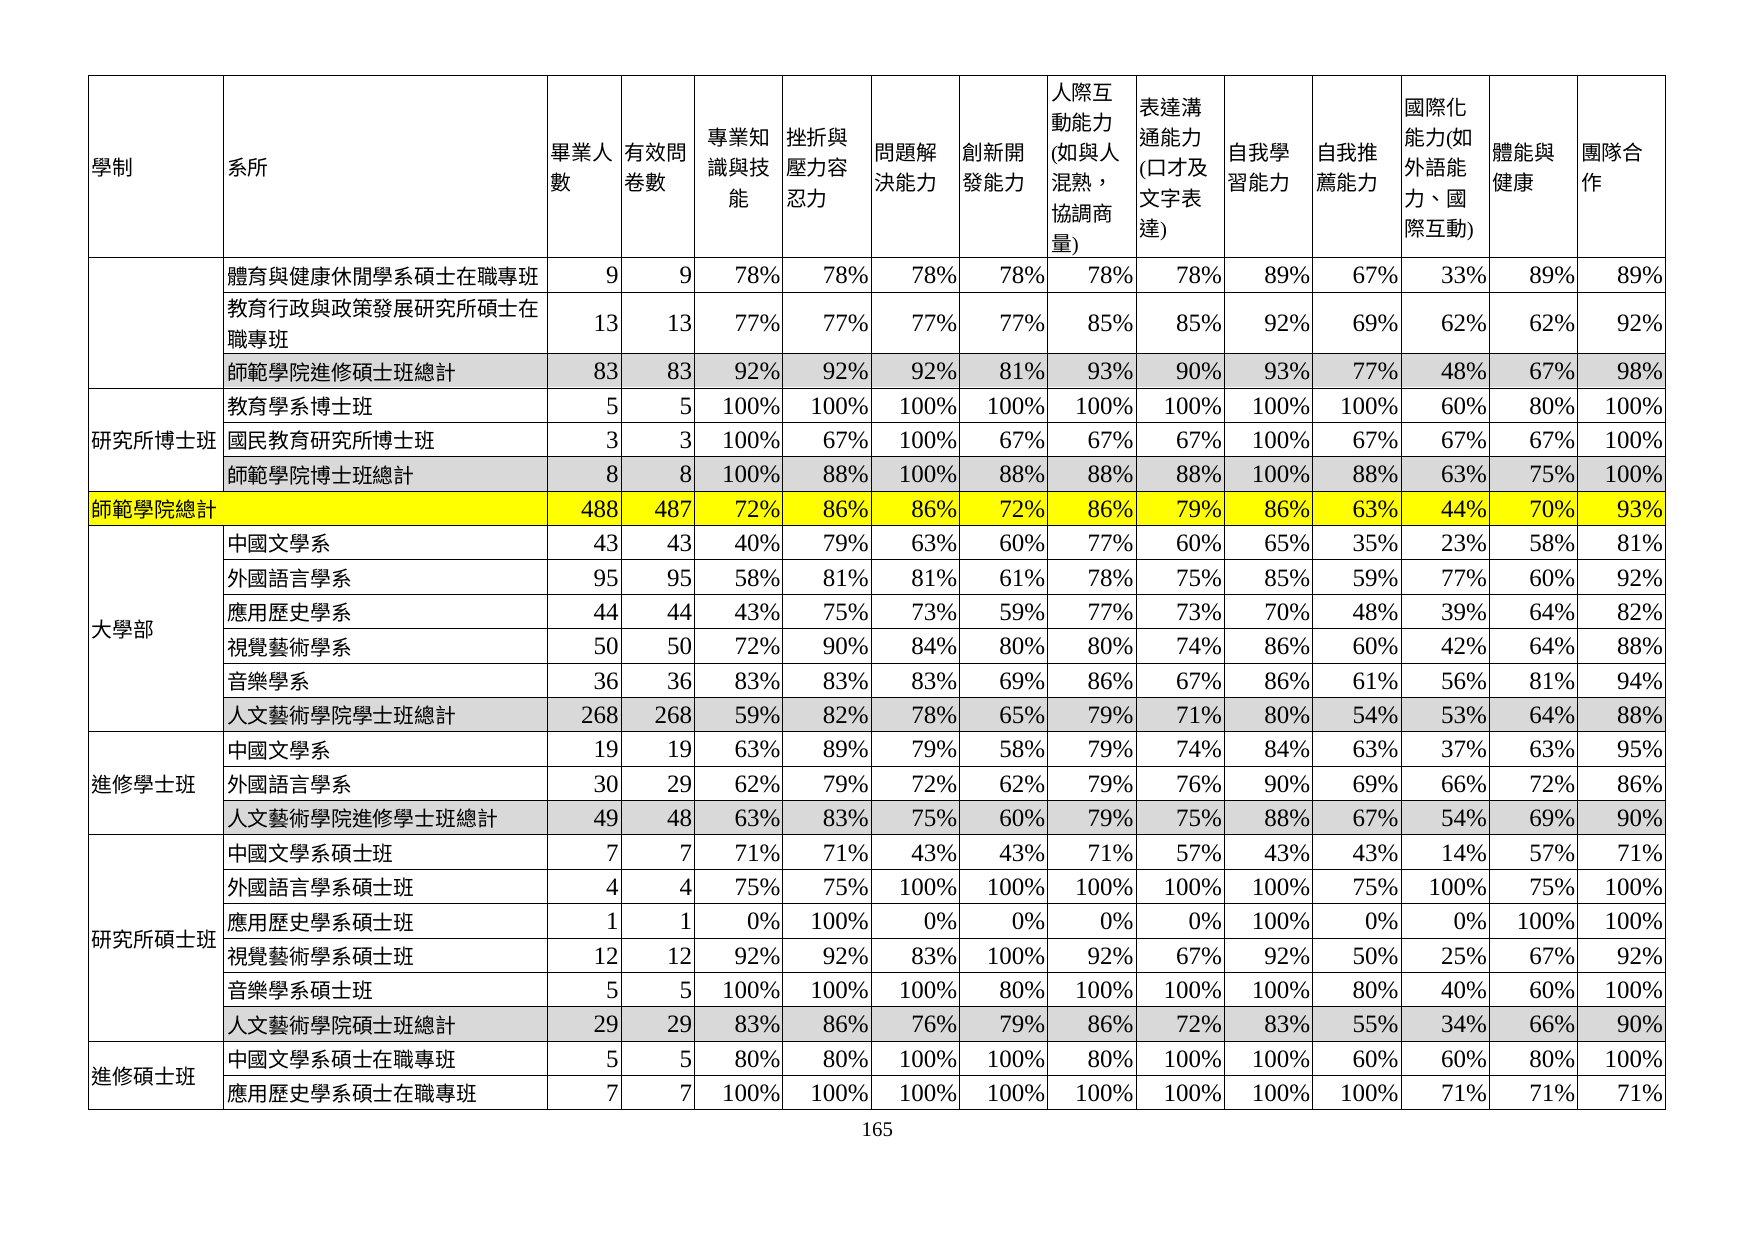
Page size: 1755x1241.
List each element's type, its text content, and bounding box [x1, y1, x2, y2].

table_cell 83% [1225, 1007, 1312, 1041]
table_cell 教育學系博士班 [224, 389, 547, 422]
table_cell 73% [1137, 595, 1224, 628]
table_cell 95% [1578, 732, 1665, 766]
table_cell 67% [1490, 939, 1577, 972]
table_cell 100% [1578, 457, 1665, 491]
table_cell 78% [1137, 258, 1224, 292]
table_cell 78% [783, 258, 871, 292]
table_cell 100% [1137, 973, 1224, 1006]
table_cell 86% [783, 1007, 871, 1041]
table_cell 77% [1402, 560, 1489, 594]
table_header 學制 [89, 76, 223, 257]
table_cell 44 [622, 595, 694, 628]
table_cell 88% [1137, 457, 1224, 491]
table_cell 93% [1048, 354, 1136, 387]
table_cell 83 [622, 354, 694, 387]
table_cell 61% [1313, 664, 1401, 697]
table_cell 75% [1137, 801, 1224, 834]
table_cell 86% [1578, 767, 1665, 800]
table_cell 75% [1137, 560, 1224, 594]
table_cell 78% [1048, 258, 1136, 292]
table_cell 14% [1402, 835, 1489, 869]
table_cell 0% [1402, 904, 1489, 937]
table_cell 79% [1137, 492, 1224, 525]
table_cell 40% [1402, 973, 1489, 1006]
table_cell 83% [695, 664, 782, 697]
table_cell 0% [1137, 904, 1224, 937]
table_cell 60% [1490, 973, 1577, 1006]
table_cell 48 [622, 801, 694, 834]
table_cell 7 [548, 1076, 621, 1109]
table_header 問題解決能力 [872, 76, 959, 257]
table_cell 69% [1313, 767, 1401, 800]
table_cell 75% [1313, 870, 1401, 903]
table_cell 79% [783, 526, 871, 559]
table_cell 54% [1402, 801, 1489, 834]
table_cell 中國文學系 [224, 732, 547, 766]
table_cell 外國語言學系 [224, 767, 547, 800]
table_cell 50 [622, 629, 694, 662]
table_cell 7 [548, 835, 621, 869]
table_cell 80% [1490, 1042, 1577, 1075]
table_cell 50% [1313, 939, 1401, 972]
table_cell 88% [960, 457, 1047, 491]
table_cell 8 [548, 457, 621, 491]
table_cell 44 [548, 595, 621, 628]
table_cell 80% [783, 1042, 871, 1075]
table_cell 90% [1137, 354, 1224, 387]
table_cell 95 [622, 560, 694, 594]
table_cell 19 [548, 732, 621, 766]
table_cell 82% [783, 698, 871, 731]
table_cell 81% [783, 560, 871, 594]
table_cell 81% [872, 560, 959, 594]
table_cell 9 [622, 258, 694, 292]
table_cell 90% [783, 629, 871, 662]
table_cell 77% [872, 293, 959, 353]
table_cell 應用歷史學系 [224, 595, 547, 628]
table_cell 100% [1313, 389, 1401, 422]
table_cell 77% [960, 293, 1047, 353]
table_cell 85% [1137, 293, 1224, 353]
table_cell 92% [1225, 293, 1312, 353]
table_cell 77% [1048, 595, 1136, 628]
table_cell 83% [783, 801, 871, 834]
table_cell 100% [960, 870, 1047, 903]
table_cell 86% [872, 492, 959, 525]
table_cell 100% [1578, 423, 1665, 456]
table_cell 48% [1313, 595, 1401, 628]
table_cell 95 [548, 560, 621, 594]
table_cell 60% [1137, 526, 1224, 559]
table_cell 72% [1490, 767, 1577, 800]
table_cell 29 [622, 1007, 694, 1041]
table_cell 57% [1137, 835, 1224, 869]
table_cell 進修碩士班 [89, 1042, 223, 1109]
table_cell 0% [872, 904, 959, 937]
table_cell 100% [1225, 1042, 1312, 1075]
table_cell 43% [695, 595, 782, 628]
table_cell 100% [960, 1076, 1047, 1109]
table_cell 0% [1313, 904, 1401, 937]
table_cell 43% [1225, 835, 1312, 869]
table_cell 100% [1137, 1076, 1224, 1109]
table_cell 中國文學系碩士在職專班 [224, 1042, 547, 1075]
table_cell 86% [1225, 664, 1312, 697]
table_cell 58% [695, 560, 782, 594]
table_cell 29 [622, 767, 694, 800]
table_cell 研究所碩士班 [89, 835, 223, 1041]
table_cell 83% [872, 664, 959, 697]
table_cell 67% [960, 423, 1047, 456]
table_cell 62% [960, 767, 1047, 800]
table_cell 4 [548, 870, 621, 903]
table_cell 86% [783, 492, 871, 525]
table_cell 67% [1490, 423, 1577, 456]
table_cell 67% [1137, 423, 1224, 456]
table_cell 86% [1048, 1007, 1136, 1041]
table_cell 5 [548, 389, 621, 422]
table_cell 教育行政與政策發展研究所碩士在職專班 [224, 293, 547, 353]
table_cell 80% [1490, 389, 1577, 422]
table_cell 100% [1225, 904, 1312, 937]
table_cell 81% [960, 354, 1047, 387]
table_cell 61% [960, 560, 1047, 594]
table_cell 88% [1578, 629, 1665, 662]
table_cell 19 [622, 732, 694, 766]
table_cell 49 [548, 801, 621, 834]
table_cell 83 [548, 354, 621, 387]
table_cell 100% [1048, 973, 1136, 1006]
table_cell 100% [1313, 1076, 1401, 1109]
table_cell 100% [695, 423, 782, 456]
table_cell 64% [1490, 595, 1577, 628]
table_cell 88% [1225, 801, 1312, 834]
table_cell 研究所博士班 [89, 389, 223, 491]
table_cell 36 [548, 664, 621, 697]
table_cell 268 [548, 698, 621, 731]
table_cell 67% [1313, 423, 1401, 456]
table_cell 75% [1490, 870, 1577, 903]
table_cell 88% [1578, 698, 1665, 731]
table_cell 62% [695, 767, 782, 800]
table_cell 音樂學系 [224, 664, 547, 697]
table_cell 487 [622, 492, 694, 525]
table_cell 100% [1578, 1042, 1665, 1075]
table_cell 71% [1578, 835, 1665, 869]
table_cell 82% [1578, 595, 1665, 628]
table_cell 75% [783, 870, 871, 903]
table_cell 65% [1225, 526, 1312, 559]
table_cell 23% [1402, 526, 1489, 559]
table_cell 80% [1225, 698, 1312, 731]
table_cell 67% [1313, 258, 1401, 292]
table_cell 師範學院總計 [89, 492, 547, 525]
table_cell 48% [1402, 354, 1489, 387]
table_cell 40% [695, 526, 782, 559]
table_cell 79% [872, 732, 959, 766]
table_cell 89% [1225, 258, 1312, 292]
table_cell 43 [622, 526, 694, 559]
table_cell 93% [1225, 354, 1312, 387]
table_cell 100% [960, 389, 1047, 422]
table_cell 5 [548, 973, 621, 1006]
table_cell 100% [695, 457, 782, 491]
table_header 挫折與壓力容忍力 [783, 76, 871, 257]
table_cell 1 [622, 904, 694, 937]
table_cell 92% [783, 354, 871, 387]
table_cell 67% [1490, 354, 1577, 387]
table_cell 78% [872, 698, 959, 731]
table_cell 81% [1490, 664, 1577, 697]
table_cell 29 [548, 1007, 621, 1041]
table_cell 77% [1048, 526, 1136, 559]
table_cell 43 [548, 526, 621, 559]
table_cell 音樂學系碩士班 [224, 973, 547, 1006]
table_cell 90% [1578, 1007, 1665, 1041]
table_cell 72% [872, 767, 959, 800]
table_cell 94% [1578, 664, 1665, 697]
table_cell 74% [1137, 732, 1224, 766]
table_cell 67% [783, 423, 871, 456]
table_cell 67% [1313, 801, 1401, 834]
table_cell 92% [695, 354, 782, 387]
table_cell 71% [783, 835, 871, 869]
table_cell 57% [1490, 835, 1577, 869]
table_cell 42% [1402, 629, 1489, 662]
table_cell 88% [783, 457, 871, 491]
table_cell 78% [872, 258, 959, 292]
table_cell 100% [1225, 389, 1312, 422]
table_cell 80% [960, 973, 1047, 1006]
table_cell 76% [872, 1007, 959, 1041]
table_header 畢業人數 [548, 76, 621, 257]
table_cell 國民教育研究所博士班 [224, 423, 547, 456]
table_cell 80% [695, 1042, 782, 1075]
table_header 體能與健康 [1490, 76, 1577, 257]
table_cell 3 [622, 423, 694, 456]
table_cell 86% [1048, 664, 1136, 697]
table_cell 33% [1402, 258, 1489, 292]
table_cell 67% [1137, 664, 1224, 697]
table_cell 80% [960, 629, 1047, 662]
table_cell 100% [872, 457, 959, 491]
table_cell 488 [548, 492, 621, 525]
table_cell 92% [1578, 939, 1665, 972]
table_cell 0% [960, 904, 1047, 937]
table_cell 83% [872, 939, 959, 972]
table_cell 75% [872, 801, 959, 834]
table_cell 60% [1490, 560, 1577, 594]
table_cell 84% [1225, 732, 1312, 766]
table_cell 100% [1137, 389, 1224, 422]
table_cell 70% [1225, 595, 1312, 628]
table_cell 0% [695, 904, 782, 937]
table_cell 人文藝術學院進修學士班總計 [224, 801, 547, 834]
table_cell 1 [548, 904, 621, 937]
table_cell 100% [872, 1042, 959, 1075]
table_cell 100% [695, 1076, 782, 1109]
table_cell 90% [1225, 767, 1312, 800]
table_cell 93% [1578, 492, 1665, 525]
table_cell 100% [1578, 904, 1665, 937]
table_cell 84% [872, 629, 959, 662]
table_cell 92% [1225, 939, 1312, 972]
table_cell 98% [1578, 354, 1665, 387]
table_cell 100% [1225, 1076, 1312, 1109]
table_cell 60% [1313, 1042, 1401, 1075]
table_cell 視覺藝術學系碩士班 [224, 939, 547, 972]
table_cell 56% [1402, 664, 1489, 697]
table_cell 100% [1048, 870, 1136, 903]
table_cell 71% [1578, 1076, 1665, 1109]
table_cell 44% [1402, 492, 1489, 525]
table_cell 69% [960, 664, 1047, 697]
table_cell 78% [1048, 560, 1136, 594]
table_cell 79% [1048, 732, 1136, 766]
table_cell 100% [1137, 1042, 1224, 1075]
table_header 自我推薦能力 [1313, 76, 1401, 257]
table_cell 中國文學系碩士班 [224, 835, 547, 869]
table_header 專業知識與技能 [695, 76, 782, 257]
table_cell 92% [695, 939, 782, 972]
table_cell 88% [1313, 457, 1401, 491]
table_cell 72% [1137, 1007, 1224, 1041]
table_cell 53% [1402, 698, 1489, 731]
table_cell 43% [960, 835, 1047, 869]
table_cell 應用歷史學系碩士在職專班 [224, 1076, 547, 1109]
table_cell 78% [695, 258, 782, 292]
table_cell 58% [1490, 526, 1577, 559]
table_cell 79% [1048, 767, 1136, 800]
table_cell 100% [1225, 973, 1312, 1006]
table_cell 大學部 [89, 526, 223, 731]
table_cell 100% [872, 423, 959, 456]
table_cell 9 [548, 258, 621, 292]
table_cell 73% [872, 595, 959, 628]
table_cell 59% [1313, 560, 1401, 594]
table_cell 100% [1225, 870, 1312, 903]
table_cell 25% [1402, 939, 1489, 972]
table_cell 58% [960, 732, 1047, 766]
table_cell 35% [1313, 526, 1401, 559]
table_cell 39% [1402, 595, 1489, 628]
table_cell 34% [1402, 1007, 1489, 1041]
table_cell 70% [1490, 492, 1577, 525]
table_cell 37% [1402, 732, 1489, 766]
table_cell 60% [1402, 1042, 1489, 1075]
table_cell 67% [1137, 939, 1224, 972]
table_cell 100% [695, 973, 782, 1006]
table_cell 43% [1313, 835, 1401, 869]
table_cell 100% [1490, 904, 1577, 937]
table_cell 92% [1578, 293, 1665, 353]
table_cell 64% [1490, 629, 1577, 662]
table_cell 71% [1137, 698, 1224, 731]
table_cell 90% [1578, 801, 1665, 834]
table_cell [89, 258, 223, 387]
table_cell 86% [1225, 492, 1312, 525]
table_cell 5 [622, 389, 694, 422]
table_cell 63% [1313, 492, 1401, 525]
table_cell 77% [783, 293, 871, 353]
table_cell 63% [695, 732, 782, 766]
table_cell 7 [622, 1076, 694, 1109]
table_cell 100% [872, 973, 959, 1006]
table_cell 13 [548, 293, 621, 353]
table_cell 13 [622, 293, 694, 353]
table_cell 63% [695, 801, 782, 834]
table_header 團隊合作 [1578, 76, 1665, 257]
table_cell 92% [872, 354, 959, 387]
table_cell 63% [1490, 732, 1577, 766]
table_header 系所 [224, 76, 547, 257]
table_cell 12 [548, 939, 621, 972]
table_cell 100% [783, 973, 871, 1006]
table_cell 視覺藝術學系 [224, 629, 547, 662]
table_cell 75% [783, 595, 871, 628]
table_cell 89% [1578, 258, 1665, 292]
table_cell 100% [960, 939, 1047, 972]
table_cell 72% [695, 629, 782, 662]
table_cell 60% [1313, 629, 1401, 662]
table_cell 69% [1313, 293, 1401, 353]
table_cell 79% [960, 1007, 1047, 1041]
table_cell 77% [695, 293, 782, 353]
table_cell 100% [872, 1076, 959, 1109]
table_cell 71% [1490, 1076, 1577, 1109]
table_header 有效問卷數 [622, 76, 694, 257]
table_cell 100% [1048, 1076, 1136, 1109]
table_cell 100% [783, 1076, 871, 1109]
table_cell 63% [1313, 732, 1401, 766]
table_cell 62% [1402, 293, 1489, 353]
table_cell 67% [1402, 423, 1489, 456]
table_cell 92% [1048, 939, 1136, 972]
table_cell 66% [1490, 1007, 1577, 1041]
table_cell 100% [872, 870, 959, 903]
table_cell 74% [1137, 629, 1224, 662]
table_cell 62% [1490, 293, 1577, 353]
table_cell 69% [1490, 801, 1577, 834]
table_cell 50 [548, 629, 621, 662]
table_cell 5 [548, 1042, 621, 1075]
table_header 人際互動能力(如與人混熟，協調商量) [1048, 76, 1136, 257]
table_cell 100% [1578, 973, 1665, 1006]
table_cell 59% [695, 698, 782, 731]
table_cell 5 [622, 1042, 694, 1075]
table_cell 79% [1048, 801, 1136, 834]
table_cell 體育與健康休閒學系碩士在職專班 [224, 258, 547, 292]
table_cell 外國語言學系碩士班 [224, 870, 547, 903]
table_cell 55% [1313, 1007, 1401, 1041]
table_cell 64% [1490, 698, 1577, 731]
table_cell 92% [1578, 560, 1665, 594]
table_cell 進修學士班 [89, 732, 223, 834]
table_cell 30 [548, 767, 621, 800]
table_cell 80% [1313, 973, 1401, 1006]
table_cell 60% [960, 526, 1047, 559]
table_cell 63% [872, 526, 959, 559]
table_cell 100% [1048, 389, 1136, 422]
table_cell 67% [1048, 423, 1136, 456]
table_cell 85% [1225, 560, 1312, 594]
table_cell 86% [1048, 492, 1136, 525]
table_cell 應用歷史學系碩士班 [224, 904, 547, 937]
table_cell 54% [1313, 698, 1401, 731]
table_cell 66% [1402, 767, 1489, 800]
table_cell 71% [695, 835, 782, 869]
table_cell 63% [1402, 457, 1489, 491]
table_cell 80% [1048, 629, 1136, 662]
table_cell 60% [1402, 389, 1489, 422]
table_cell 72% [695, 492, 782, 525]
table_cell 71% [1402, 1076, 1489, 1109]
table_cell 100% [1225, 457, 1312, 491]
table_cell 5 [622, 973, 694, 1006]
table_header 國際化能力(如外語能力、國際互動) [1402, 76, 1489, 257]
table_cell 0% [1048, 904, 1136, 937]
table_header 自我學習能力 [1225, 76, 1312, 257]
table_cell 100% [1225, 423, 1312, 456]
table_cell 4 [622, 870, 694, 903]
table_cell 85% [1048, 293, 1136, 353]
table_cell 81% [1578, 526, 1665, 559]
table_cell 65% [960, 698, 1047, 731]
table_cell 59% [960, 595, 1047, 628]
table_header 創新開發能力 [960, 76, 1047, 257]
table_header 表達溝通能力(口才及文字表達) [1137, 76, 1224, 257]
table_cell 60% [960, 801, 1047, 834]
table_cell 100% [695, 389, 782, 422]
table_cell 88% [1048, 457, 1136, 491]
table_cell 100% [783, 389, 871, 422]
table_cell 中國文學系 [224, 526, 547, 559]
table_cell 師範學院博士班總計 [224, 457, 547, 491]
table_cell 100% [1137, 870, 1224, 903]
table_cell 268 [622, 698, 694, 731]
table_cell 76% [1137, 767, 1224, 800]
table_cell 100% [1402, 870, 1489, 903]
table_cell 89% [783, 732, 871, 766]
table_cell 89% [1490, 258, 1577, 292]
table_cell 人文藝術學院學士班總計 [224, 698, 547, 731]
table_cell 人文藝術學院碩士班總計 [224, 1007, 547, 1041]
table_cell 75% [695, 870, 782, 903]
table_cell 7 [622, 835, 694, 869]
table_cell 12 [622, 939, 694, 972]
table_cell 72% [960, 492, 1047, 525]
table_cell 86% [1225, 629, 1312, 662]
table_cell 80% [1048, 1042, 1136, 1075]
table_cell 36 [622, 664, 694, 697]
table_cell 75% [1490, 457, 1577, 491]
table_cell 3 [548, 423, 621, 456]
table_cell 83% [695, 1007, 782, 1041]
table_cell 77% [1313, 354, 1401, 387]
table_cell 100% [960, 1042, 1047, 1075]
table_cell 100% [783, 904, 871, 937]
table_cell 外國語言學系 [224, 560, 547, 594]
table_cell 71% [1048, 835, 1136, 869]
table_cell 92% [783, 939, 871, 972]
table_cell 100% [1578, 870, 1665, 903]
table_cell 100% [872, 389, 959, 422]
table_cell 100% [1578, 389, 1665, 422]
table_cell 79% [783, 767, 871, 800]
table_cell 43% [872, 835, 959, 869]
table_cell 83% [783, 664, 871, 697]
table_cell 79% [1048, 698, 1136, 731]
table_cell 師範學院進修碩士班總計 [224, 354, 547, 387]
table_cell 8 [622, 457, 694, 491]
table_cell 78% [960, 258, 1047, 292]
